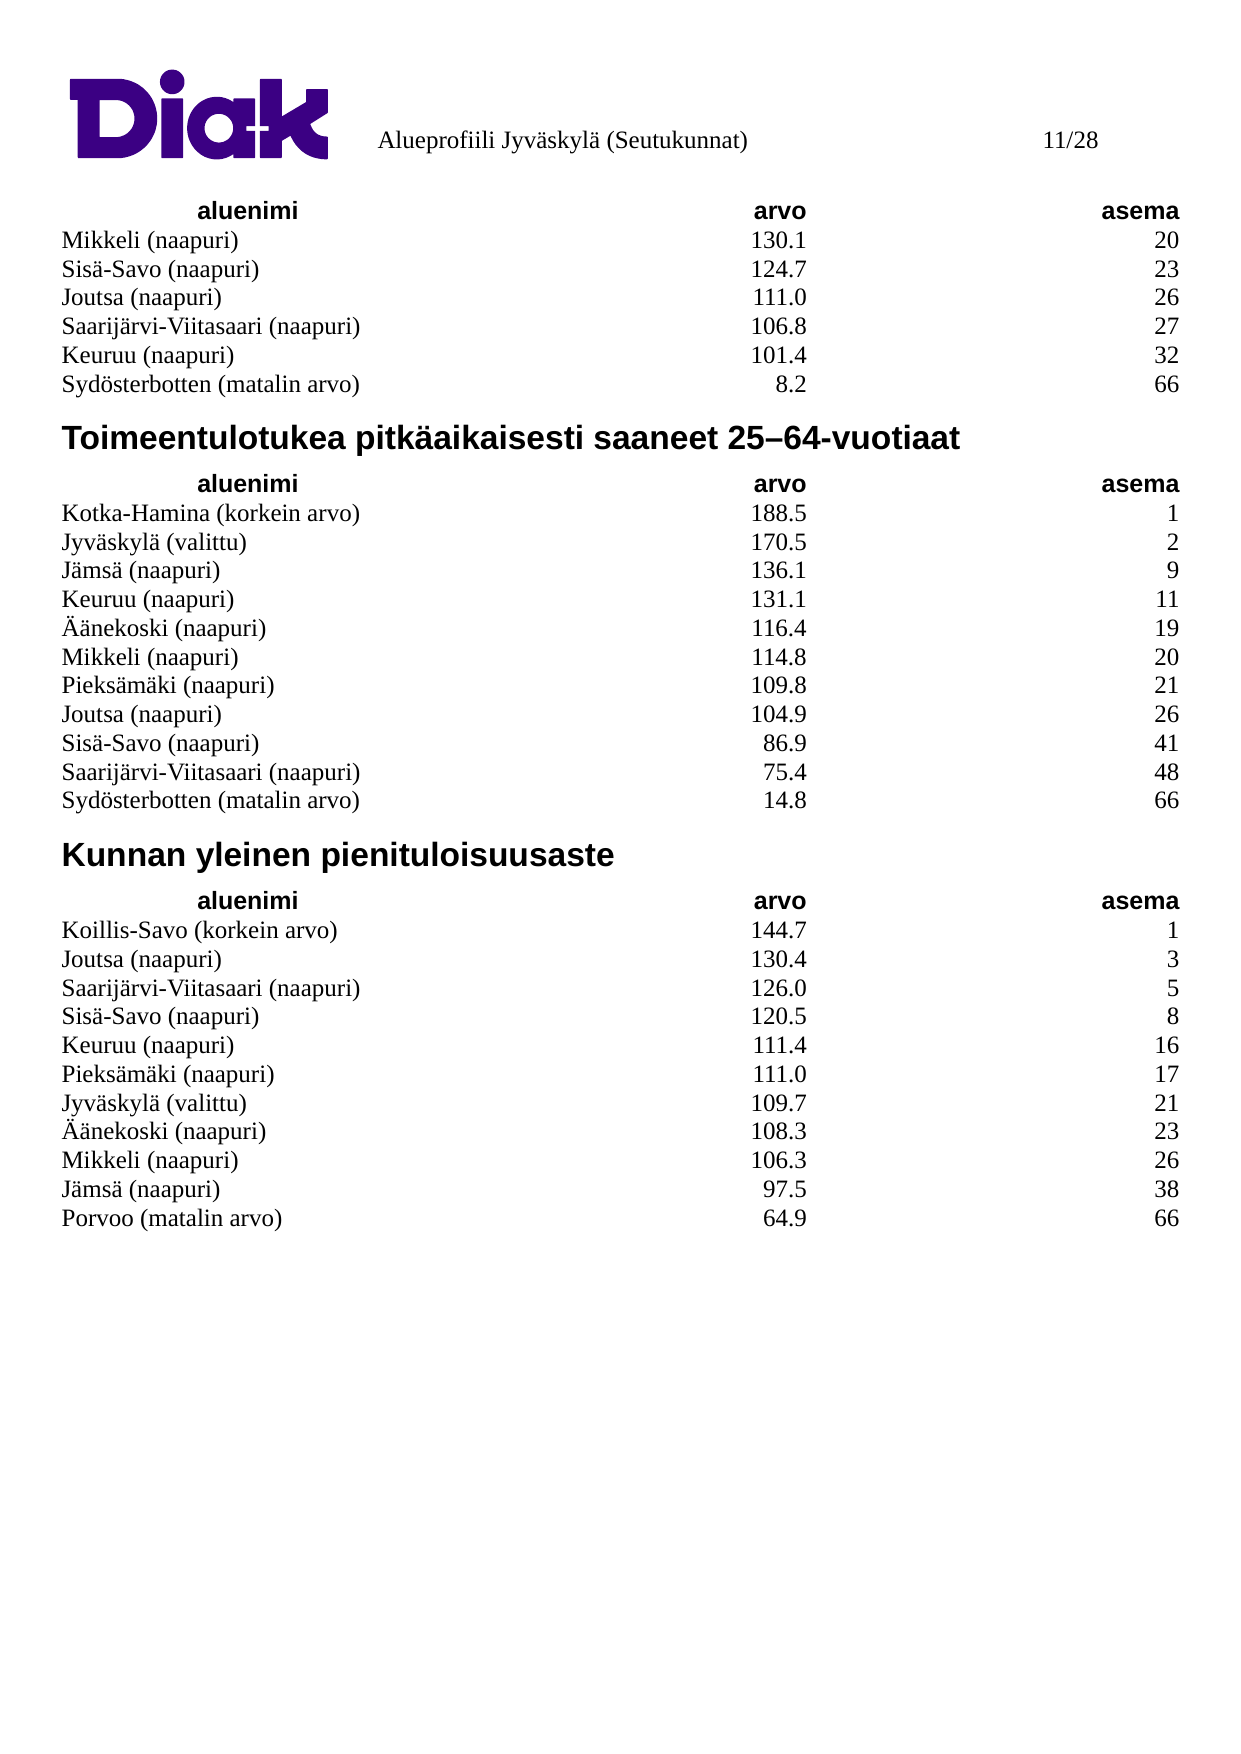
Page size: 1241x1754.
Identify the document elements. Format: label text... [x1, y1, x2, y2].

table_cell Keuruu (naapuri) [61, 584, 434, 613]
table_cell 66 [806, 369, 1179, 397]
table_cell Mikkeli (naapuri) [61, 1145, 434, 1174]
table_cell Sydösterbotten (matalin arvo) [61, 369, 434, 397]
table_cell Sisä-Savo (naapuri) [61, 728, 434, 757]
table_cell 144.7 [434, 915, 806, 944]
table_header aluenimi [61, 196, 434, 225]
table_cell 48 [806, 757, 1179, 786]
table_cell 26 [806, 283, 1179, 311]
table_cell 1 [806, 498, 1179, 527]
table_cell 106.8 [434, 311, 806, 340]
table_cell Jyväskylä (valittu) [61, 527, 434, 556]
table_cell 1 [806, 915, 1179, 944]
table_cell 116.4 [434, 613, 806, 642]
table_cell Jämsä (naapuri) [61, 1174, 434, 1203]
table_cell 23 [806, 1116, 1179, 1145]
table_cell 21 [806, 1088, 1179, 1116]
table_cell Pieksämäki (naapuri) [61, 671, 434, 699]
table_cell 111.0 [434, 283, 806, 311]
table_cell 136.1 [434, 556, 806, 584]
table_cell Jämsä (naapuri) [61, 556, 434, 584]
table_cell 5 [806, 973, 1179, 1001]
table_header arvo [434, 469, 806, 498]
table_cell Sisä-Savo (naapuri) [61, 254, 434, 282]
table_cell 8.2 [434, 369, 806, 397]
table_cell Keuruu (naapuri) [61, 1030, 434, 1059]
table_cell 64.9 [434, 1203, 806, 1231]
table_cell Kotka-Hamina (korkein arvo) [61, 498, 434, 527]
table_cell 109.8 [434, 671, 806, 699]
table_header asema [806, 469, 1179, 498]
table_cell 75.4 [434, 757, 806, 786]
table_cell 66 [806, 1203, 1179, 1231]
table_cell 26 [806, 1145, 1179, 1174]
table_cell 188.5 [434, 498, 806, 527]
table_cell 9 [806, 556, 1179, 584]
table_cell 11 [806, 584, 1179, 613]
table_cell Porvoo (matalin arvo) [61, 1203, 434, 1231]
table_cell Sydösterbotten (matalin arvo) [61, 786, 434, 814]
table_header aluenimi [61, 469, 434, 498]
table_cell 126.0 [434, 973, 806, 1001]
table_cell 26 [806, 699, 1179, 728]
table_cell Äänekoski (naapuri) [61, 1116, 434, 1145]
table_cell Joutsa (naapuri) [61, 944, 434, 973]
table_cell 114.8 [434, 642, 806, 671]
table_header asema [806, 886, 1179, 915]
table_cell 97.5 [434, 1174, 806, 1203]
table_cell 130.1 [434, 225, 806, 254]
table_cell Jyväskylä (valittu) [61, 1088, 434, 1116]
table_cell 86.9 [434, 728, 806, 757]
table_cell 131.1 [434, 584, 806, 613]
table_cell 17 [806, 1059, 1179, 1088]
table_cell Pieksämäki (naapuri) [61, 1059, 434, 1088]
table_header arvo [434, 196, 806, 225]
table_cell 21 [806, 671, 1179, 699]
table_cell 32 [806, 340, 1179, 369]
subtitle Toimeentulotukea pitkäaikaisesti saaneet 25–64-vuotiaat [61, 418, 1179, 457]
table_cell Keuruu (naapuri) [61, 340, 434, 369]
table_cell 106.3 [434, 1145, 806, 1174]
table_cell Sisä-Savo (naapuri) [61, 1001, 434, 1030]
table_header arvo [434, 886, 806, 915]
table_cell 19 [806, 613, 1179, 642]
table_cell Saarijärvi-Viitasaari (naapuri) [61, 311, 434, 340]
table_cell 104.9 [434, 699, 806, 728]
table_cell 124.7 [434, 254, 806, 282]
table_cell 101.4 [434, 340, 806, 369]
table_cell 3 [806, 944, 1179, 973]
table_cell 41 [806, 728, 1179, 757]
table_header asema [806, 196, 1179, 225]
table_cell 20 [806, 225, 1179, 254]
table_cell 170.5 [434, 527, 806, 556]
table_cell 27 [806, 311, 1179, 340]
table_cell 66 [806, 786, 1179, 814]
table_cell 130.4 [434, 944, 806, 973]
table_cell 14.8 [434, 786, 806, 814]
table_cell 20 [806, 642, 1179, 671]
table_cell Saarijärvi-Viitasaari (naapuri) [61, 757, 434, 786]
table_cell 38 [806, 1174, 1179, 1203]
table_cell 109.7 [434, 1088, 806, 1116]
table_cell 2 [806, 527, 1179, 556]
table_cell Saarijärvi-Viitasaari (naapuri) [61, 973, 434, 1001]
table_cell 16 [806, 1030, 1179, 1059]
table_cell 8 [806, 1001, 1179, 1030]
table_cell Koillis-Savo (korkein arvo) [61, 915, 434, 944]
table_cell 111.0 [434, 1059, 806, 1088]
table_cell 23 [806, 254, 1179, 282]
table_cell 111.4 [434, 1030, 806, 1059]
table_cell 120.5 [434, 1001, 806, 1030]
subtitle Kunnan yleinen pienituloisuusaste [61, 835, 1179, 874]
table_cell Mikkeli (naapuri) [61, 225, 434, 254]
table_cell Äänekoski (naapuri) [61, 613, 434, 642]
table_cell Joutsa (naapuri) [61, 283, 434, 311]
table_cell Joutsa (naapuri) [61, 699, 434, 728]
table_cell Mikkeli (naapuri) [61, 642, 434, 671]
table_header aluenimi [61, 886, 434, 915]
table_cell 108.3 [434, 1116, 806, 1145]
